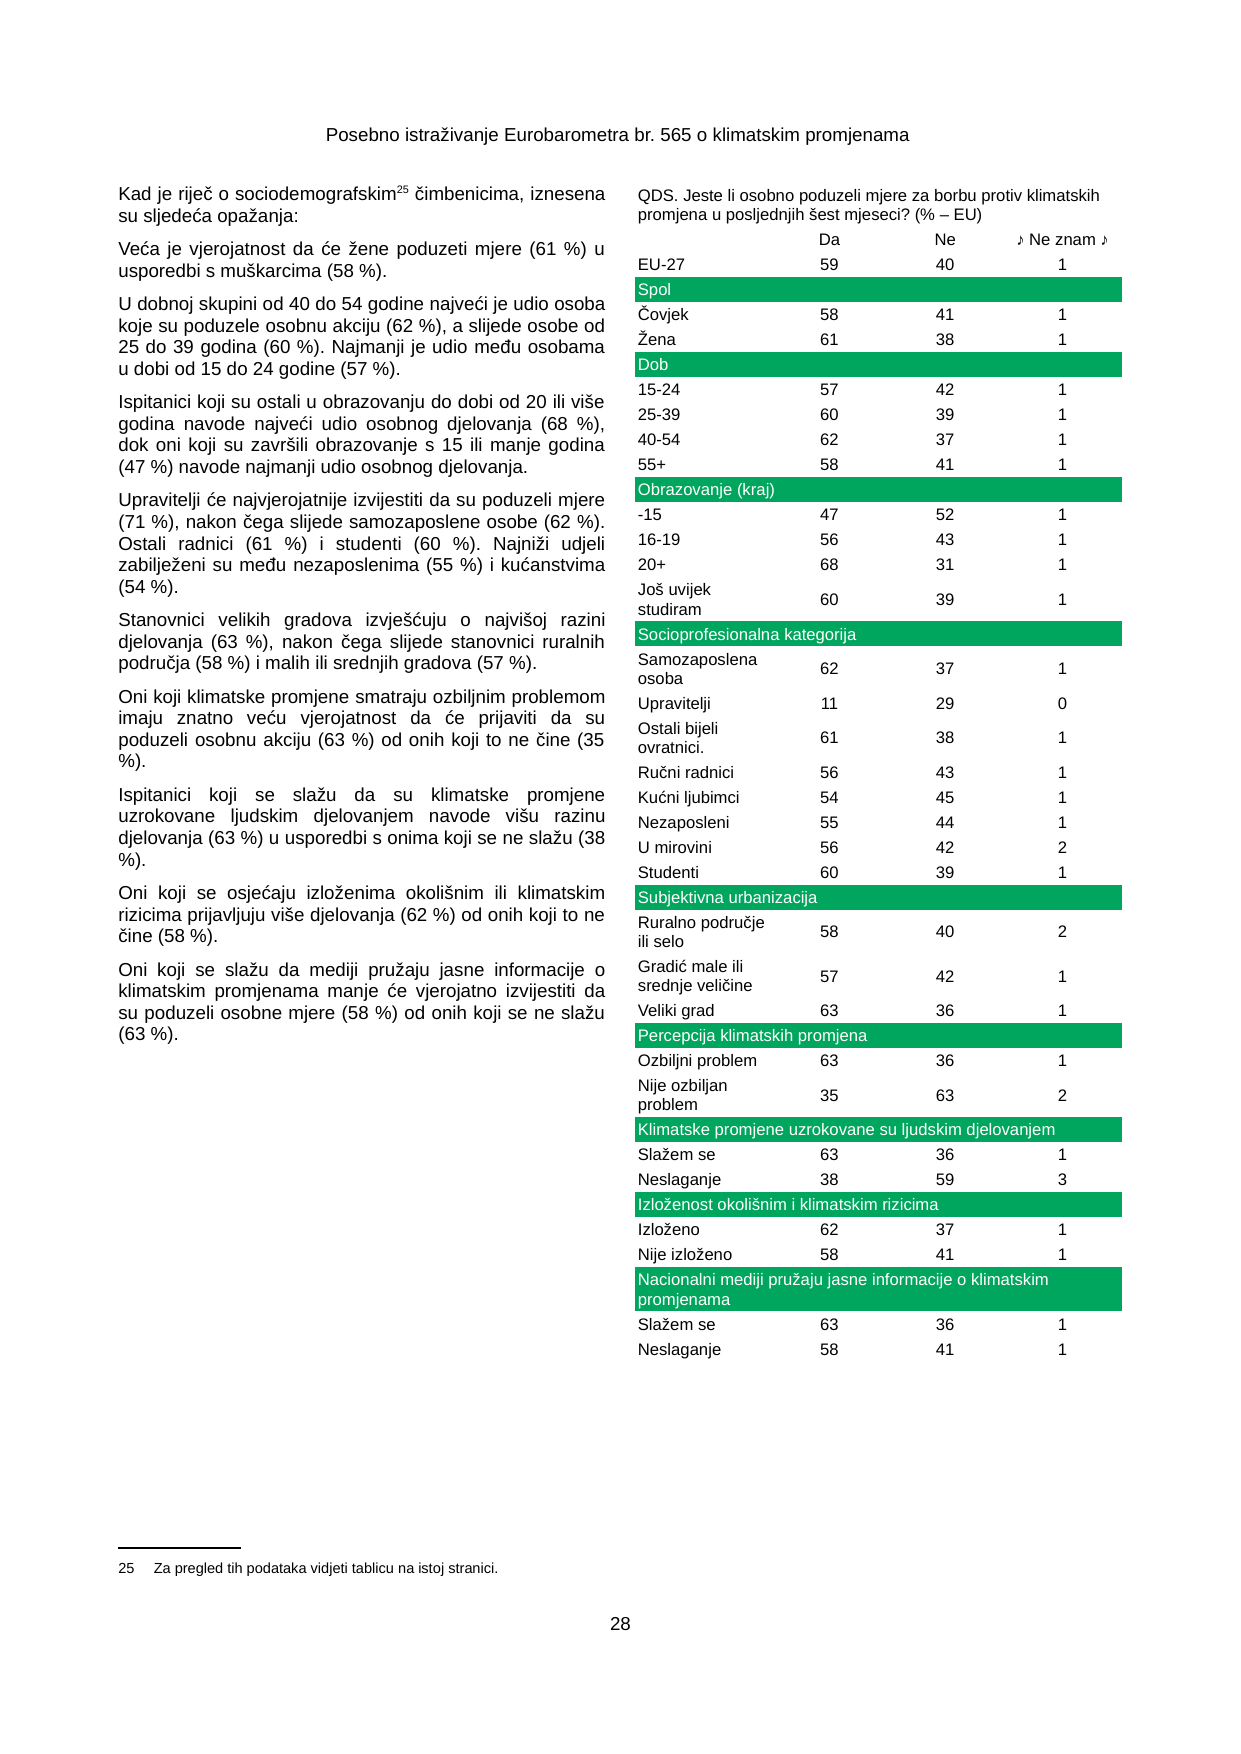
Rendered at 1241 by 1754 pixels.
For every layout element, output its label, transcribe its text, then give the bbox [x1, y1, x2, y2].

table_cell 1 [1003, 252, 1122, 277]
text Oni koji se slažu da mediji pružaju jasne informacije o klimatskim promjenama manje će vjerojatno izvijestiti da su poduzeli osobne mjere (58 %) od onih koji se ne slažu (63 %). [118, 958, 605, 1044]
table_cell 56 [771, 835, 887, 860]
text Ispitanici koji su ostali u obrazovanju do dobi od 20 ili više godina navode najveći udio osobnog djelovanja (68 %), dok oni koji su završili obrazovanje s 15 ili manje godina (47 %) navode najmanji udio osobnog djelovanja. [118, 391, 605, 477]
table_cell U mirovini [635, 835, 771, 860]
text Ispitanici koji se slažu da su klimatske promjene uzrokovane ljudskim djelovanjem navode višu razinu djelovanja (63 %) u usporedbi s onima koji se ne slažu (38 %). [118, 784, 605, 870]
table_cell 63 [771, 1048, 887, 1073]
table_cell Socioprofesionalna kategorija [635, 621, 1122, 646]
table_header QDS. Jeste li osobno poduzeli mjere za borbu protiv klimatskih promjena u posljednjih šest mjeseci? (% – EU) [635, 183, 1122, 227]
text Upravitelji će najvjerojatnije izvijestiti da su poduzeli mjere (71 %), nakon čega slijede samozaposlene osobe (62 %). Ostali radnici (61 %) i studenti (60 %). Najniži udjeli zabilježeni su među nezaposlenima (55 %) i kućanstvima (54 %). [118, 489, 605, 597]
table_cell 58 [771, 452, 887, 477]
table_cell 36 [888, 1142, 1002, 1167]
table_cell 63 [771, 998, 887, 1023]
table_cell 1 [1003, 577, 1122, 621]
table_cell 1 [1003, 1336, 1122, 1361]
table_cell 1 [1003, 860, 1122, 885]
table_cell 43 [888, 527, 1002, 552]
table_cell 1 [1003, 302, 1122, 327]
table_cell 58 [771, 1336, 887, 1361]
table_cell Slažem se [635, 1142, 771, 1167]
table_cell 45 [888, 785, 1002, 810]
table_cell 1 [1003, 646, 1122, 691]
table_cell [635, 227, 771, 252]
table_cell 41 [888, 1336, 1002, 1361]
table_cell 20+ [635, 552, 771, 577]
table_cell 60 [771, 402, 887, 427]
table_cell Neslaganje [635, 1167, 771, 1192]
table_cell 15-24 [635, 377, 771, 402]
table_cell 68 [771, 552, 887, 577]
table_cell Upravitelji [635, 691, 771, 716]
table_cell 1 [1003, 502, 1122, 527]
table_cell 39 [888, 402, 1002, 427]
table_cell 29 [888, 691, 1002, 716]
table_cell 40 [888, 910, 1002, 954]
table_cell Subjektivna urbanizacija [635, 885, 1122, 910]
table_cell 55+ [635, 452, 771, 477]
text Oni koji klimatske promjene smatraju ozbiljnim problemom imaju znatno veću vjerojatnost da će prijaviti da su poduzeli osobnu akciju (63 %) od onih koji to ne čine (35 %). [118, 686, 605, 772]
table_cell 61 [771, 327, 887, 352]
table_cell 63 [771, 1311, 887, 1336]
table_cell EU-27 [635, 252, 771, 277]
table_cell 40 [888, 252, 1002, 277]
table_cell 1 [1003, 377, 1122, 402]
table_cell Ručni radnici [635, 760, 771, 785]
table_cell 1 [1003, 452, 1122, 477]
table_cell 54 [771, 785, 887, 810]
table_cell Da [771, 227, 887, 252]
table_cell Ruralno područje ili selo [635, 910, 771, 954]
table_cell 57 [771, 954, 887, 998]
table_cell Još uvijek studiram [635, 577, 771, 621]
table_cell 42 [888, 954, 1002, 998]
table_cell 63 [771, 1142, 887, 1167]
table_cell 55 [771, 810, 887, 835]
table_cell 36 [888, 1311, 1002, 1336]
table_cell Neslaganje [635, 1336, 771, 1361]
table_cell 62 [771, 646, 887, 691]
text Za pregled tih podataka vidjeti tablicu na istoj stranici. [118, 1560, 605, 1577]
table_cell Ostali bijeli ovratnici. [635, 716, 771, 760]
table_cell ♪ Ne znam ♪ [1003, 227, 1122, 252]
table_cell Čovjek [635, 302, 771, 327]
table_cell 38 [771, 1167, 887, 1192]
table_cell 36 [888, 998, 1002, 1023]
table_cell 1 [1003, 998, 1122, 1023]
table_cell 2 [1003, 1073, 1122, 1117]
table_cell 47 [771, 502, 887, 527]
table_cell 58 [771, 1242, 887, 1267]
table_cell 16-19 [635, 527, 771, 552]
table_cell 11 [771, 691, 887, 716]
table_cell 40-54 [635, 427, 771, 452]
table_cell Kućni ljubimci [635, 785, 771, 810]
text Oni koji se osjećaju izloženima okolišnim ili klimatskim rizicima prijavljuju više djelovanja (62 %) od onih koji to ne čine (58 %). [118, 882, 605, 946]
table_cell 1 [1003, 427, 1122, 452]
table_cell 1 [1003, 1142, 1122, 1167]
table_cell 1 [1003, 1048, 1122, 1073]
table_cell 60 [771, 860, 887, 885]
table_cell 52 [888, 502, 1002, 527]
table_cell 37 [888, 646, 1002, 691]
table_cell Nacionalni mediji pružaju jasne informacije o klimatskim promjenama [635, 1267, 1122, 1311]
table_cell 25-39 [635, 402, 771, 427]
text U dobnoj skupini od 40 do 54 godine najveći je udio osoba koje su poduzele osobnu akciju (62 %), a slijede osobe od 25 do 39 godina (60 %). Najmanji je udio među osobama u dobi od 15 do 24 godine (57 %). [118, 293, 605, 379]
table_cell 41 [888, 1242, 1002, 1267]
table_cell 38 [888, 716, 1002, 760]
table_cell 61 [771, 716, 887, 760]
table_cell 1 [1003, 810, 1122, 835]
table_cell 42 [888, 377, 1002, 402]
table_cell Izloženo [635, 1217, 771, 1242]
table_cell 56 [771, 527, 887, 552]
table_cell 2 [1003, 835, 1122, 860]
table_cell 2 [1003, 910, 1122, 954]
table_cell Gradić male ili srednje veličine [635, 954, 771, 998]
table_cell 39 [888, 860, 1002, 885]
table_cell -15 [635, 502, 771, 527]
table_cell 56 [771, 760, 887, 785]
table_cell 1 [1003, 1217, 1122, 1242]
table_cell 63 [888, 1073, 1002, 1117]
table_cell Ne [888, 227, 1002, 252]
table_cell Izloženost okolišnim i klimatskim rizicima [635, 1192, 1122, 1217]
table_cell Veliki grad [635, 998, 771, 1023]
table_cell Dob [635, 352, 1122, 377]
table_cell 1 [1003, 760, 1122, 785]
table_cell 35 [771, 1073, 887, 1117]
table_cell 58 [771, 302, 887, 327]
table_cell 1 [1003, 716, 1122, 760]
table_cell 1 [1003, 552, 1122, 577]
table_cell 36 [888, 1048, 1002, 1073]
table_cell Ozbiljni problem [635, 1048, 771, 1073]
table_cell Obrazovanje (kraj) [635, 477, 1122, 502]
table_cell 1 [1003, 1242, 1122, 1267]
table_cell 37 [888, 1217, 1002, 1242]
table_cell Spol [635, 277, 1122, 302]
table_cell 62 [771, 1217, 887, 1242]
table_cell 1 [1003, 1311, 1122, 1336]
table_cell 1 [1003, 954, 1122, 998]
table_cell 3 [1003, 1167, 1122, 1192]
text Kad je riječ o sociodemografskim čimbenicima, iznesena su sljedeća opažanja: [118, 183, 605, 226]
table_cell 41 [888, 302, 1002, 327]
text Stanovnici velikih gradova izvješćuju o najvišoj razini djelovanja (63 %), nakon čega slijede stanovnici ruralnih područja (58 %) i malih ili srednjih gradova (57 %). [118, 609, 605, 674]
table_cell Slažem se [635, 1311, 771, 1336]
table_cell 0 [1003, 691, 1122, 716]
table_cell 41 [888, 452, 1002, 477]
table_cell 60 [771, 577, 887, 621]
table_cell 57 [771, 377, 887, 402]
table_cell 62 [771, 427, 887, 452]
table_cell Studenti [635, 860, 771, 885]
table_cell 42 [888, 835, 1002, 860]
table_cell 39 [888, 577, 1002, 621]
text Veća je vjerojatnost da će žene poduzeti mjere (61 %) u usporedbi s muškarcima (58 %). [118, 238, 605, 281]
table_cell Klimatske promjene uzrokovane su ljudskim djelovanjem [635, 1117, 1122, 1142]
table_cell 37 [888, 427, 1002, 452]
table_cell Samozaposlena osoba [635, 646, 771, 691]
table_cell 1 [1003, 527, 1122, 552]
table_cell Nije ozbiljan problem [635, 1073, 771, 1117]
table_cell 1 [1003, 402, 1122, 427]
table_cell 59 [888, 1167, 1002, 1192]
table_cell 31 [888, 552, 1002, 577]
table_cell 58 [771, 910, 887, 954]
table_cell 43 [888, 760, 1002, 785]
table_cell 1 [1003, 327, 1122, 352]
table_cell Nezaposleni [635, 810, 771, 835]
table_cell 59 [771, 252, 887, 277]
table_cell Nije izloženo [635, 1242, 771, 1267]
table_cell Žena [635, 327, 771, 352]
table_cell 1 [1003, 785, 1122, 810]
table_cell 38 [888, 327, 1002, 352]
table_cell 44 [888, 810, 1002, 835]
table_cell Percepcija klimatskih promjena [635, 1023, 1122, 1048]
